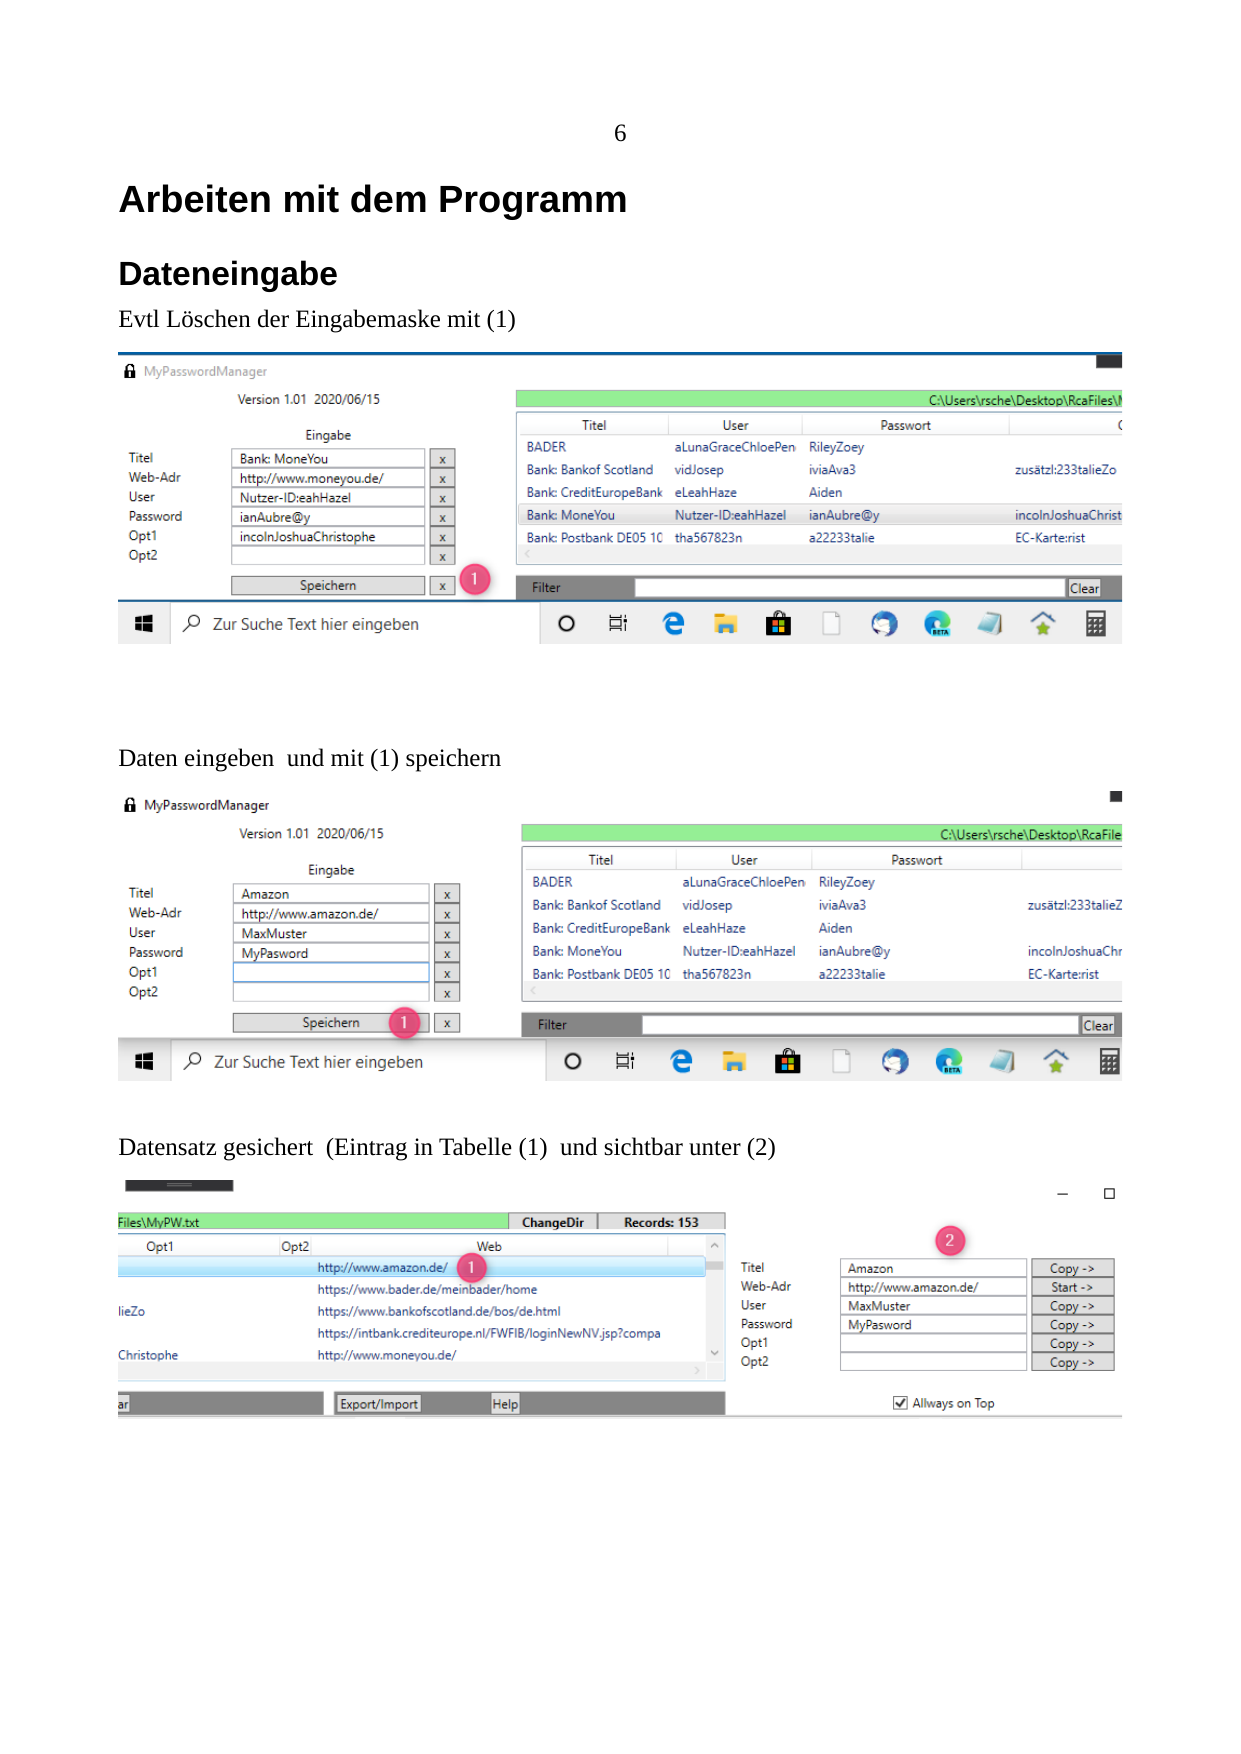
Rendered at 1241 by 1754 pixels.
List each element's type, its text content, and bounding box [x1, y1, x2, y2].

subtitle Arbeiten mit dem Programm [118, 176, 1122, 220]
picture [118, 352, 1123, 644]
text Daten eingeben und mit (1) speichern [118, 743, 1122, 772]
subtitle Dateneingabe [118, 253, 1122, 292]
picture [118, 791, 1123, 1081]
picture [118, 1180, 1123, 1419]
text Datensatz gesichert (Eintrag in Tabelle (1) und sichtbar unter (2) [118, 1132, 1122, 1161]
text Evtl Löschen der Eingabemaske mit (1) [118, 304, 1122, 333]
